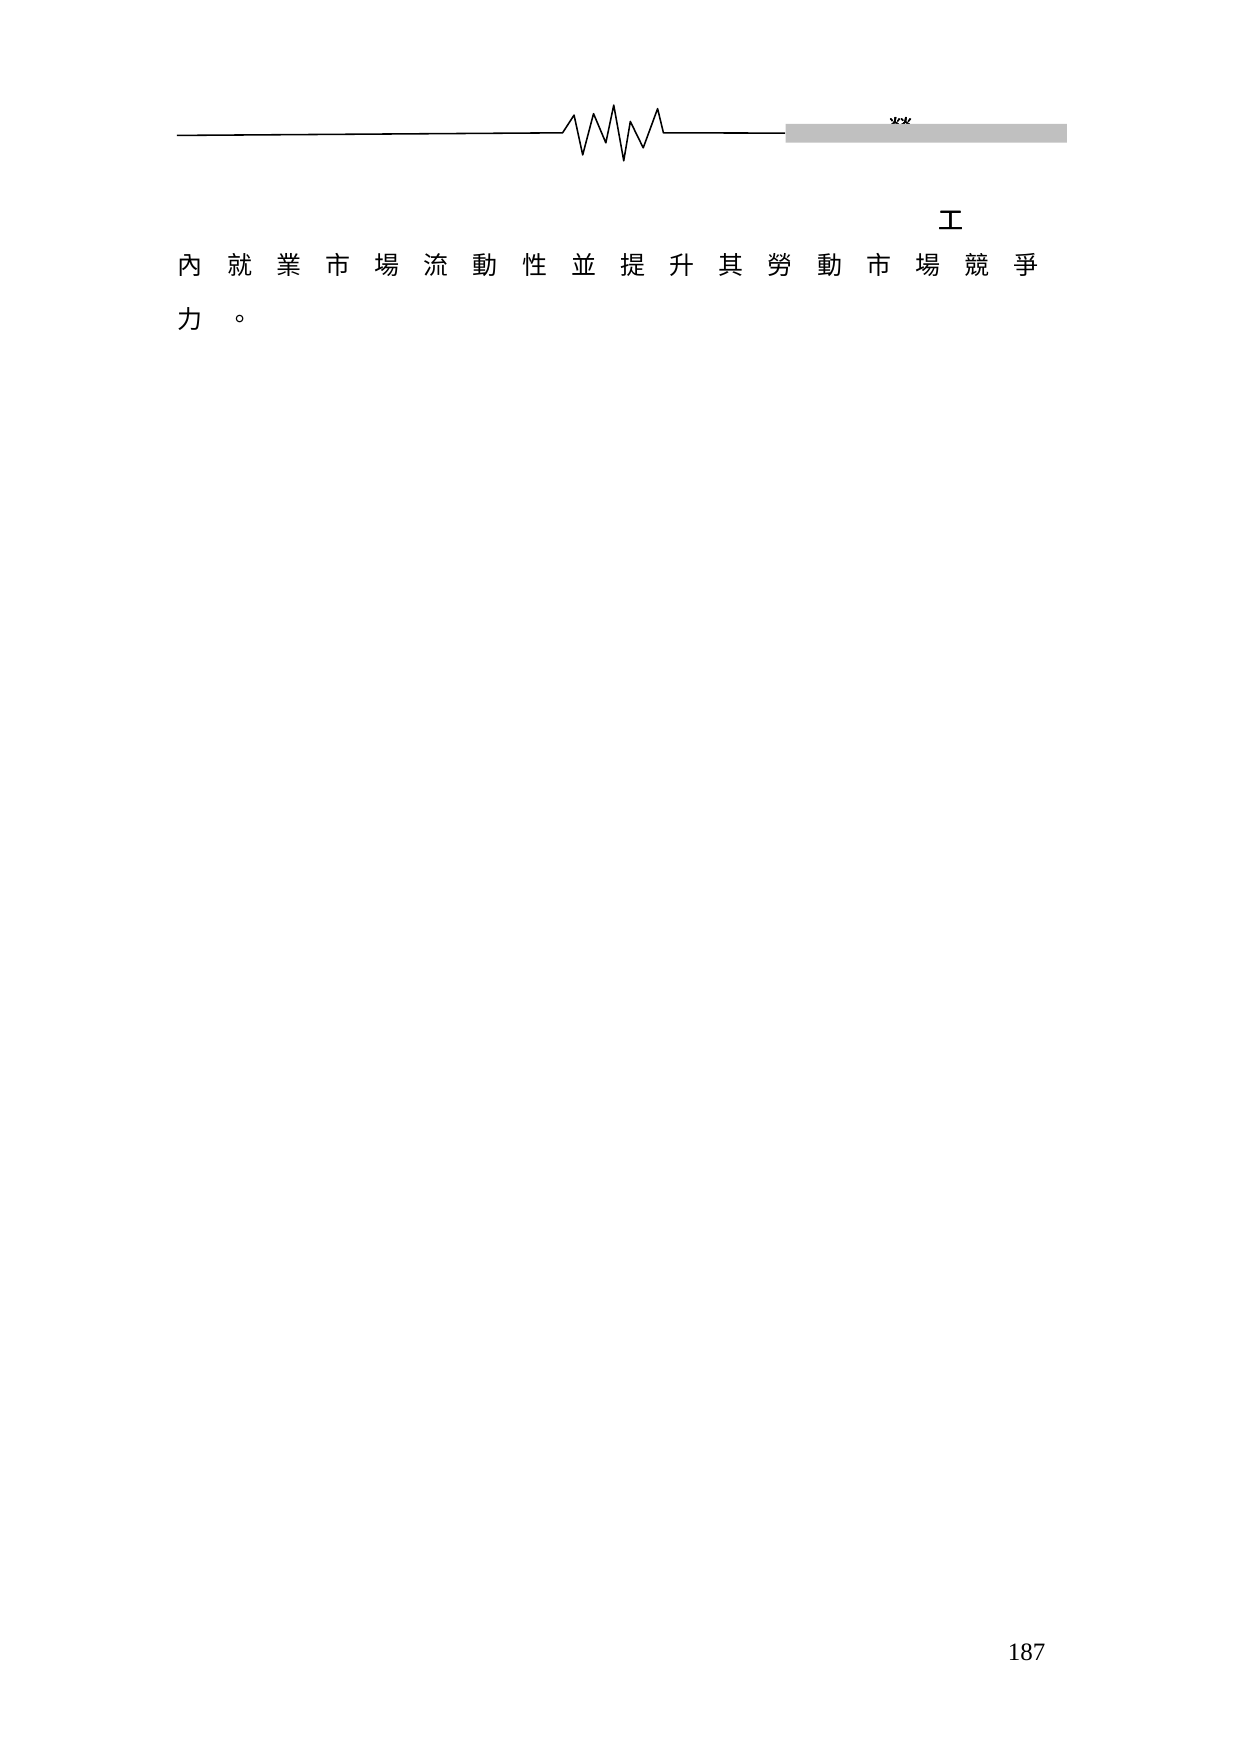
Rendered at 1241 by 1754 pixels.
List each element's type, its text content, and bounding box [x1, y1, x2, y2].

text 內就業市場流動性並提升其勞動市場競爭力。 [178, 237, 1063, 344]
